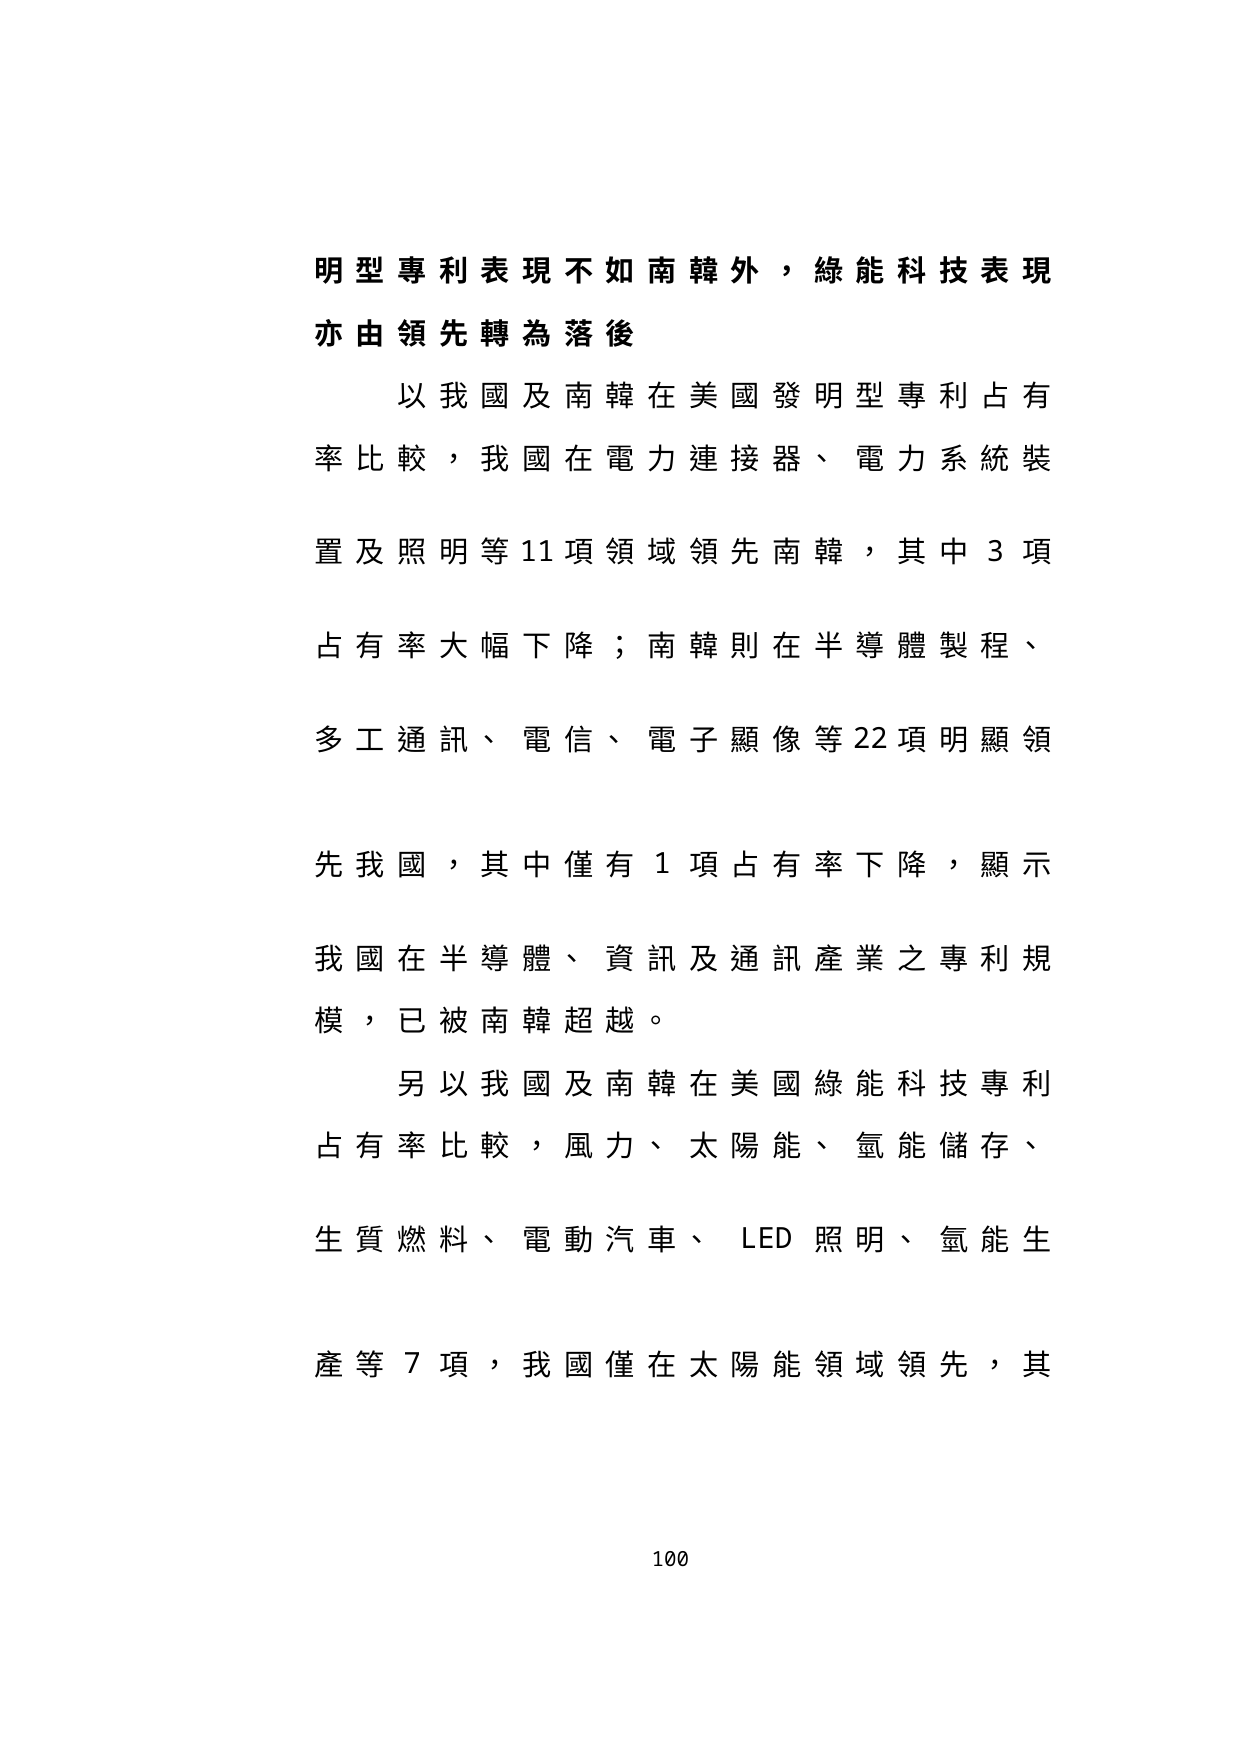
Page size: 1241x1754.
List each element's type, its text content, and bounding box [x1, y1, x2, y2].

text 另以我國及南韓在美國綠能科技專利占有率比較，風力、太陽能、氫能儲存、生質燃料、電動汽車、LED照明、氫能生產等7項，我國僅在太陽能領域領先，其 [301, 1040, 1058, 1415]
text 明型專利表現不如南韓外，綠能科技表現亦由領先轉為落後 [271, 227, 1058, 352]
text 以我國及南韓在美國發明型專利占有率比較，我國在電力連接器、電力系統裝置及照明等11項領域領先南韓，其中3項占有率大幅下降；南韓則在半導體製程、多工通訊、電信、電子顯像等22項明顯領先我國，其中僅有1項占有率下降，顯示我國在半導體、資訊及通訊產業之專利規模，已被南韓超越。 [301, 352, 1058, 1040]
